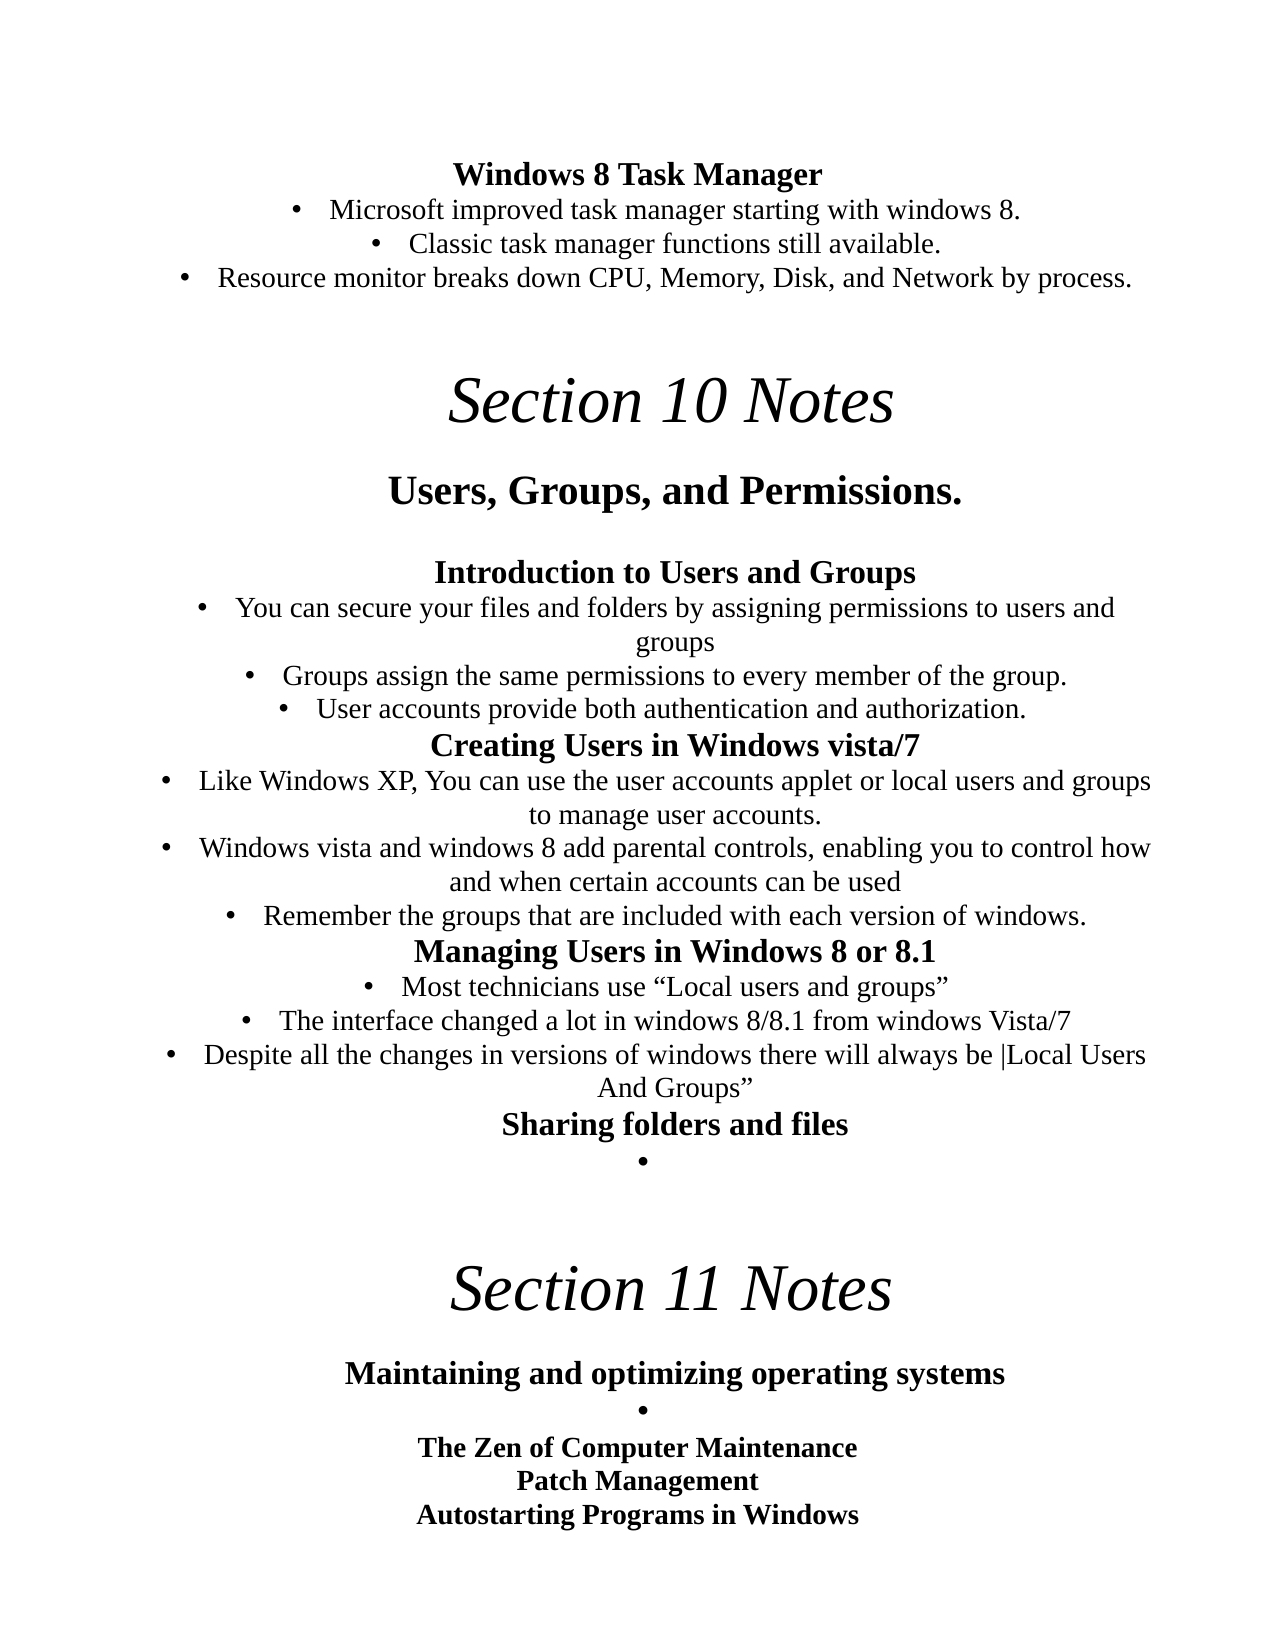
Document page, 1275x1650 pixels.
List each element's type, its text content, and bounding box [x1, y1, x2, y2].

list Remember the groups that are included with each version of windows. [156, 898, 1157, 931]
text The Zen of Computer Maintenance [118, 1430, 1157, 1463]
list Groups assign the same permissions to every member of the group. [156, 658, 1157, 691]
text Windows 8 Task Manager [118, 154, 1157, 192]
list Despite all the changes in versions of windows there will always be |Local Users And Groups” [156, 1037, 1157, 1104]
list Managing Users in Windows 8 or 8.1 [156, 931, 1157, 969]
list Most technicians use “Local users and groups” [156, 969, 1157, 1003]
list Windows vista and windows 8 add parental controls, enabling you to control how and when certain accounts can be used [156, 830, 1157, 898]
text Autostarting Programs in Windows [118, 1497, 1157, 1531]
list Microsoft improved task manager starting with windows 8. [156, 192, 1157, 226]
list You can secure your files and folders by assigning permissions to users and groups [156, 590, 1157, 658]
list Introduction to Users and Groups [156, 552, 1157, 590]
list Like Windows XP, You can use the user accounts applet or local users and groups to manage user accounts. [156, 763, 1157, 830]
list Users, Groups, and Permissions. [156, 466, 1157, 514]
list Maintaining and optimizing operating systems [156, 1353, 1157, 1392]
list Sharing folders and files [156, 1104, 1157, 1142]
list Creating Users in Windows vista/7 [156, 725, 1157, 763]
text Patch Management [118, 1463, 1157, 1497]
list Section 10 Notes [156, 360, 1157, 437]
list Resource monitor breaks down CPU, Memory, Disk, and Network by process. [156, 260, 1157, 293]
list User accounts provide both authentication and authorization. [156, 691, 1157, 725]
list Classic task manager functions still available. [156, 226, 1157, 260]
list Section 11 Notes [156, 1248, 1157, 1324]
list The interface changed a lot in windows 8/8.1 from windows Vista/7 [156, 1003, 1157, 1037]
